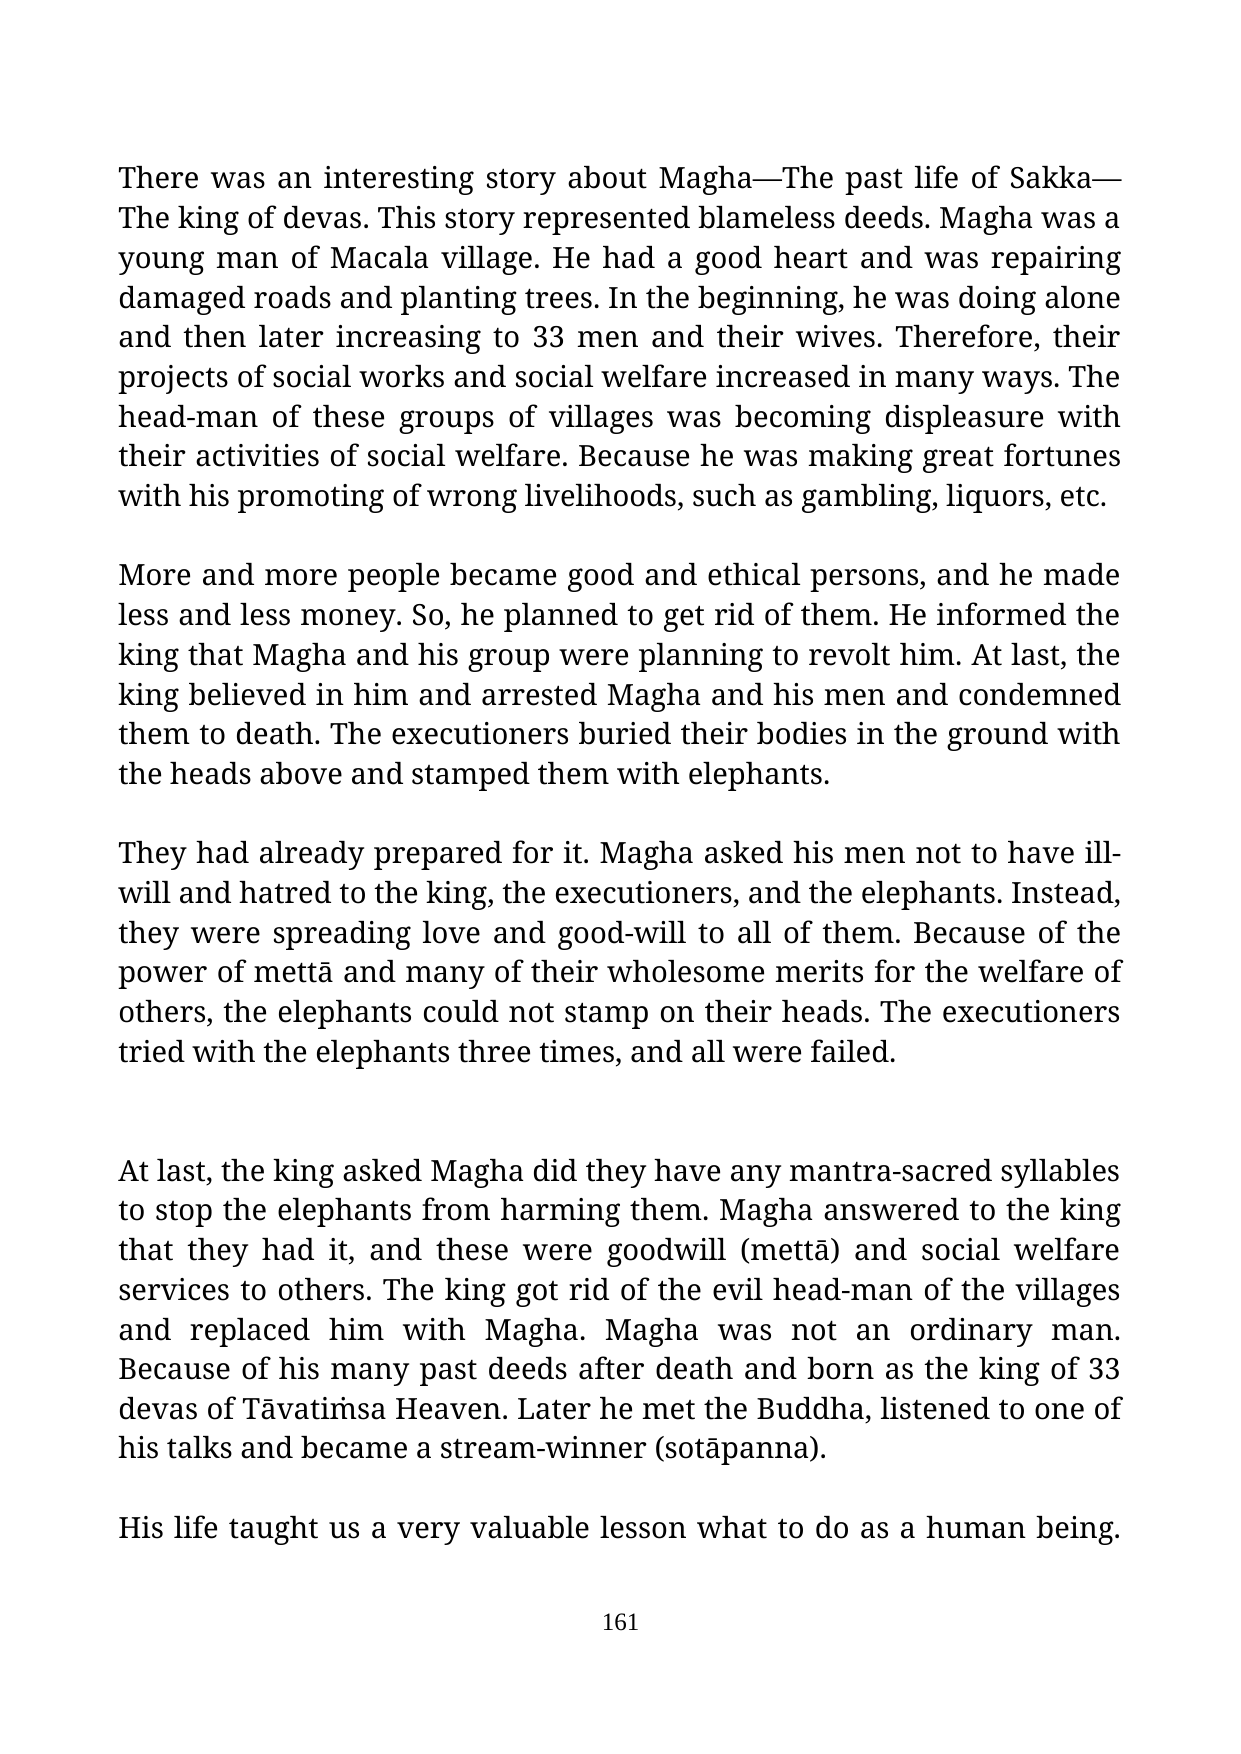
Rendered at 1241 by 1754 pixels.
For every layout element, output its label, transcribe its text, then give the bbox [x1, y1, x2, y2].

text There was an interesting story about Magha—The past life of Sakka—The king of devas. This story represented blameless deeds. Magha was a young man of Macala village. He had a good heart and was repairing damaged roads and planting trees. In the beginning, he was doing alone and then later increasing to 33 men and their wives. Therefore, their projects of social works and social welfare increased in many ways. The head-man of these groups of villages was becoming displeasure with their activities of social welfare. Because he was making great fortunes with his promoting of wrong livelihoods, such as gambling, liquors, etc. More and more people became good and ethical persons, and he made less and less money. So, he planned to get rid of them. He informed the king that Magha and his group were planning to revolt him. At last, the king believed in him and arrested Magha and his men and condemned them to death. The executioners buried their bodies in the ground with the heads above and stamped them with elephants. They had already prepared for it. Magha asked his men not to have ill-will and hatred to the king, the executioners, and the elephants. Instead, they were spreading love and good-will to all of them. Because of the power of mettā and many of their wholesome merits for the welfare of others, the elephants could not stamp on their heads. The executioners tried with the elephants three times, and all were failed. At last, the king asked Magha did they have any mantra-sacred syllables to stop the elephants from harming them. Magha answered to the king that they had it, and these were goodwill (mettā) and social welfare services to others. The king got rid of the evil head-man of the villages and replaced him with Magha. Magha was not an ordinary man. Because of his many past deeds after death and born as the king of 33 devas of Tāvatiṁsa Heaven. Later he met the Buddha, listened to one of his talks and became a stream-winner (sotāpanna). His life taught us a very valuable lesson what to do as a human being. [118, 118, 1122, 1547]
